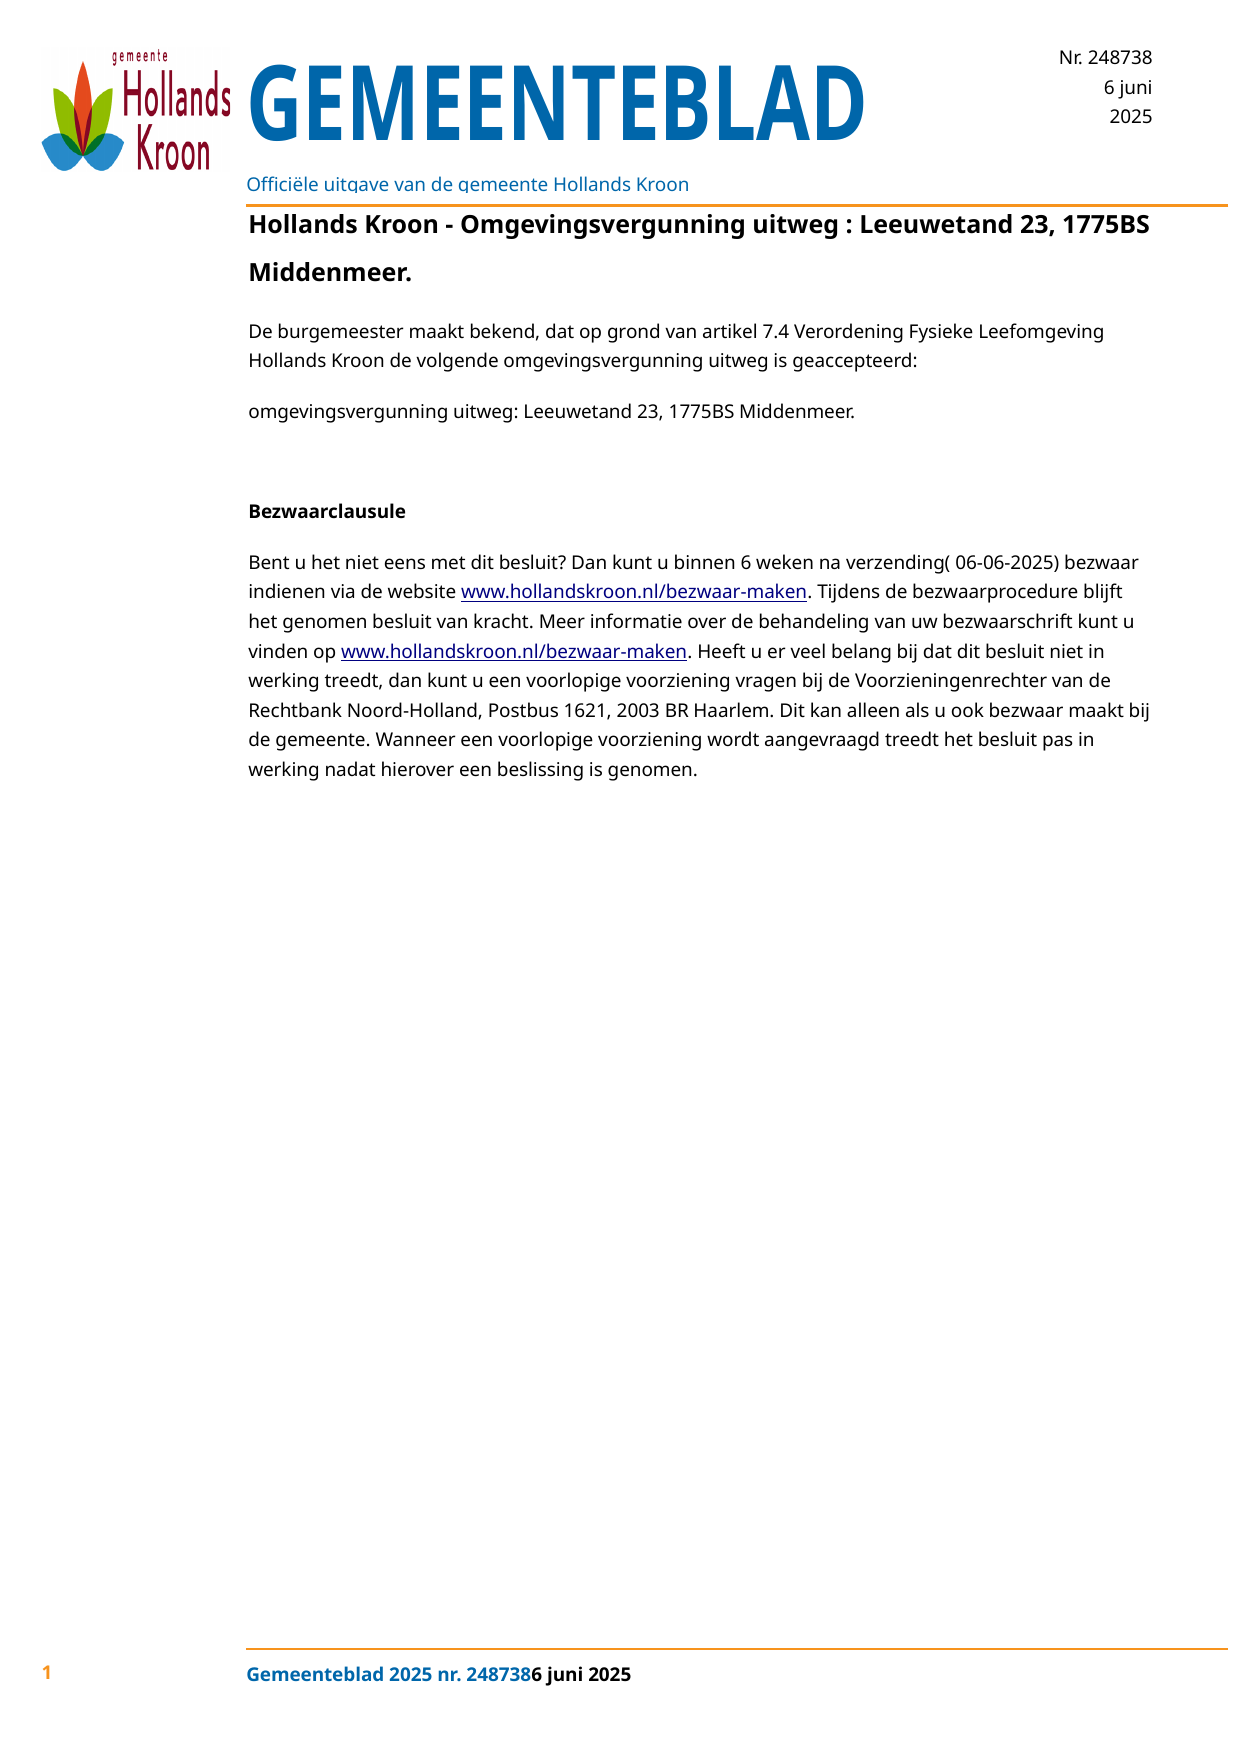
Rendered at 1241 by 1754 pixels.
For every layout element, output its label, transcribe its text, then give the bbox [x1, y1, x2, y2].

text Hollands Kroon - Omgevingsvergunning uitweg : Leeuwetand 23, 1775BS Middenmeer. [248, 207, 1152, 288]
picture [41, 47, 231, 172]
text Bezwaarclausule [248, 499, 1152, 524]
text omgevingsvergunning uitweg: Leeuwetand 23, 1775BS Middenmeer. [248, 398, 1152, 424]
text Bent u het niet eens met dit besluit? Dan kunt u binnen 6 weken na verzending( 06-06-2025) bezwaar indienen via de website www.hollandskroon.nl/bezwaar-maken. Tijdens de bezwaarprocedure blijft het genomen besluit van kracht. Meer informatie over de behandeling van uw bezwaarschrift kunt u vinden op www.hollandskroon.nl/bezwaar-maken. Heeft u er veel belang bij dat dit besluit niet in werking treedt, dan kunt u een voorlopige voorziening vragen bij de Voorzieningenrechter van de Rechtbank Noord-Holland, Postbus 1621, 2003 BR Haarlem. Dit kan alleen als u ook bezwaar maakt bij de gemeente. Wanneer een voorlopige voorziening wordt aangevraagd treedt het besluit pas in werking nadat hierover een beslissing is genomen. [248, 549, 1152, 782]
text De burgemeester maakt bekend, dat op grond van artikel 7.4 Verordening Fysieke Leefomgeving Hollands Kroon de volgende omgevingsvergunning uitweg is geaccepteerd: [248, 318, 1152, 373]
